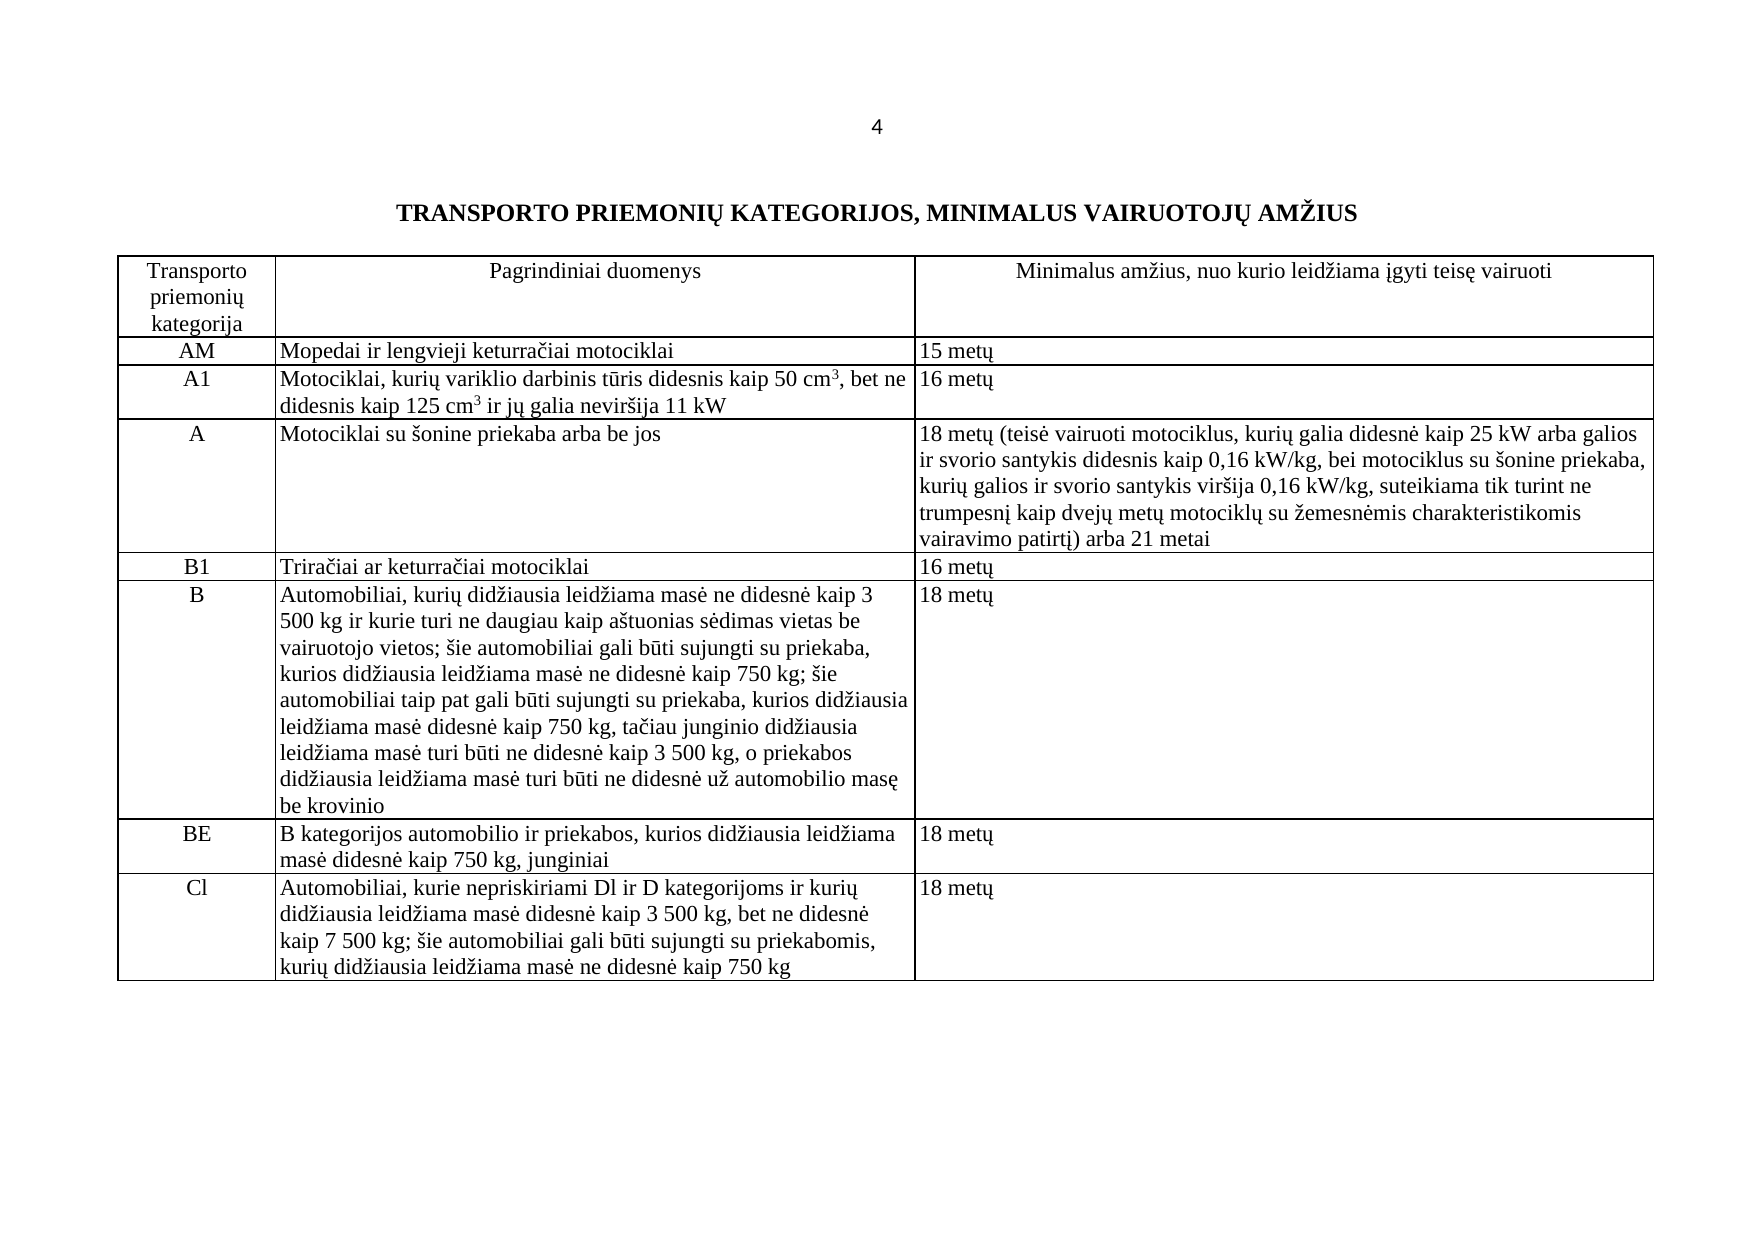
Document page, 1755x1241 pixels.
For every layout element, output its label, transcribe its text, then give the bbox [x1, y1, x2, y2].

table_cell Automobiliai, kurie nepriskiriami Dl ir D kategorijoms ir kurių didžiausia leidžiama masė didesnė kaip 3 500 kg, bet ne didesnė kaip 7 500 kg; šie automobiliai gali būti sujungti su priekabomis, kurių didžiausia leidžiama masė ne didesnė kaip 750 kg [276, 874, 914, 979]
table_cell A [119, 420, 275, 552]
table_cell Motociklai su šonine priekaba arba be jos [276, 420, 914, 552]
table_header Minimalus amžius, nuo kurio leidžiama įgyti teisę vairuoti [916, 257, 1653, 336]
table_cell B1 [119, 553, 275, 579]
table_cell 16 metų [916, 366, 1653, 418]
table_cell AM [119, 338, 275, 364]
table_cell 18 metų [916, 874, 1653, 979]
table_cell 16 metų [916, 553, 1653, 579]
table_cell 18 metų (teisė vairuoti motociklus, kurių galia didesnė kaip 25 kW arba galios ir svorio santykis didesnis kaip 0,16 kW/kg, bei motociklus su šonine priekaba, kurių galios ir svorio santykis viršija 0,16 kW/kg, suteikiama tik turint ne trumpesnį kaip dvejų metų motociklų su žemesnėmis charakteristikomis vairavimo patirtį) arba 21 metai [916, 420, 1653, 552]
table_cell Cl [119, 874, 275, 979]
table_header Transporto priemonių kategorija [119, 257, 275, 336]
table_header Pagrindiniai duomenys [276, 257, 914, 336]
table_cell 15 metų [916, 338, 1653, 364]
table_cell Automobiliai, kurių didžiausia leidžiama masė ne didesnė kaip 3 500 kg ir kurie turi ne daugiau kaip aštuonias sėdimas vietas be vairuotojo vietos; šie automobiliai gali būti sujungti su priekaba, kurios didžiausia leidžiama masė ne didesnė kaip 750 kg; šie automobiliai taip pat gali būti sujungti su priekaba, kurios didžiausia leidžiama masė didesnė kaip 750 kg, tačiau junginio didžiausia leidžiama masė turi būti ne didesnė kaip 3 500 kg, o priekabos didžiausia leidžiama masė turi būti ne didesnė už automobilio masę be krovinio [276, 581, 914, 818]
table_cell Mopedai ir lengvieji keturračiai motociklai [276, 338, 914, 364]
table_cell 18 metų [916, 820, 1653, 872]
table_cell 18 metų [916, 581, 1653, 818]
table_cell B [119, 581, 275, 818]
table_cell BE [119, 820, 275, 872]
table_cell A1 [119, 366, 275, 418]
text TRANSPORTO PRIEMONIŲ KATEGORIJOS, MINIMALUS VAIRUOTOJŲ AMŽIUS [118, 198, 1636, 227]
table_cell Triračiai ar keturračiai motociklai [276, 553, 914, 579]
table_cell Motociklai, kurių variklio darbinis tūris didesnis kaip 50 cm3, bet ne didesnis kaip 125 cm3 ir jų galia neviršija 11 kW [276, 366, 914, 418]
table_cell B kategorijos automobilio ir priekabos, kurios didžiausia leidžiama masė didesnė kaip 750 kg, junginiai [276, 820, 914, 872]
